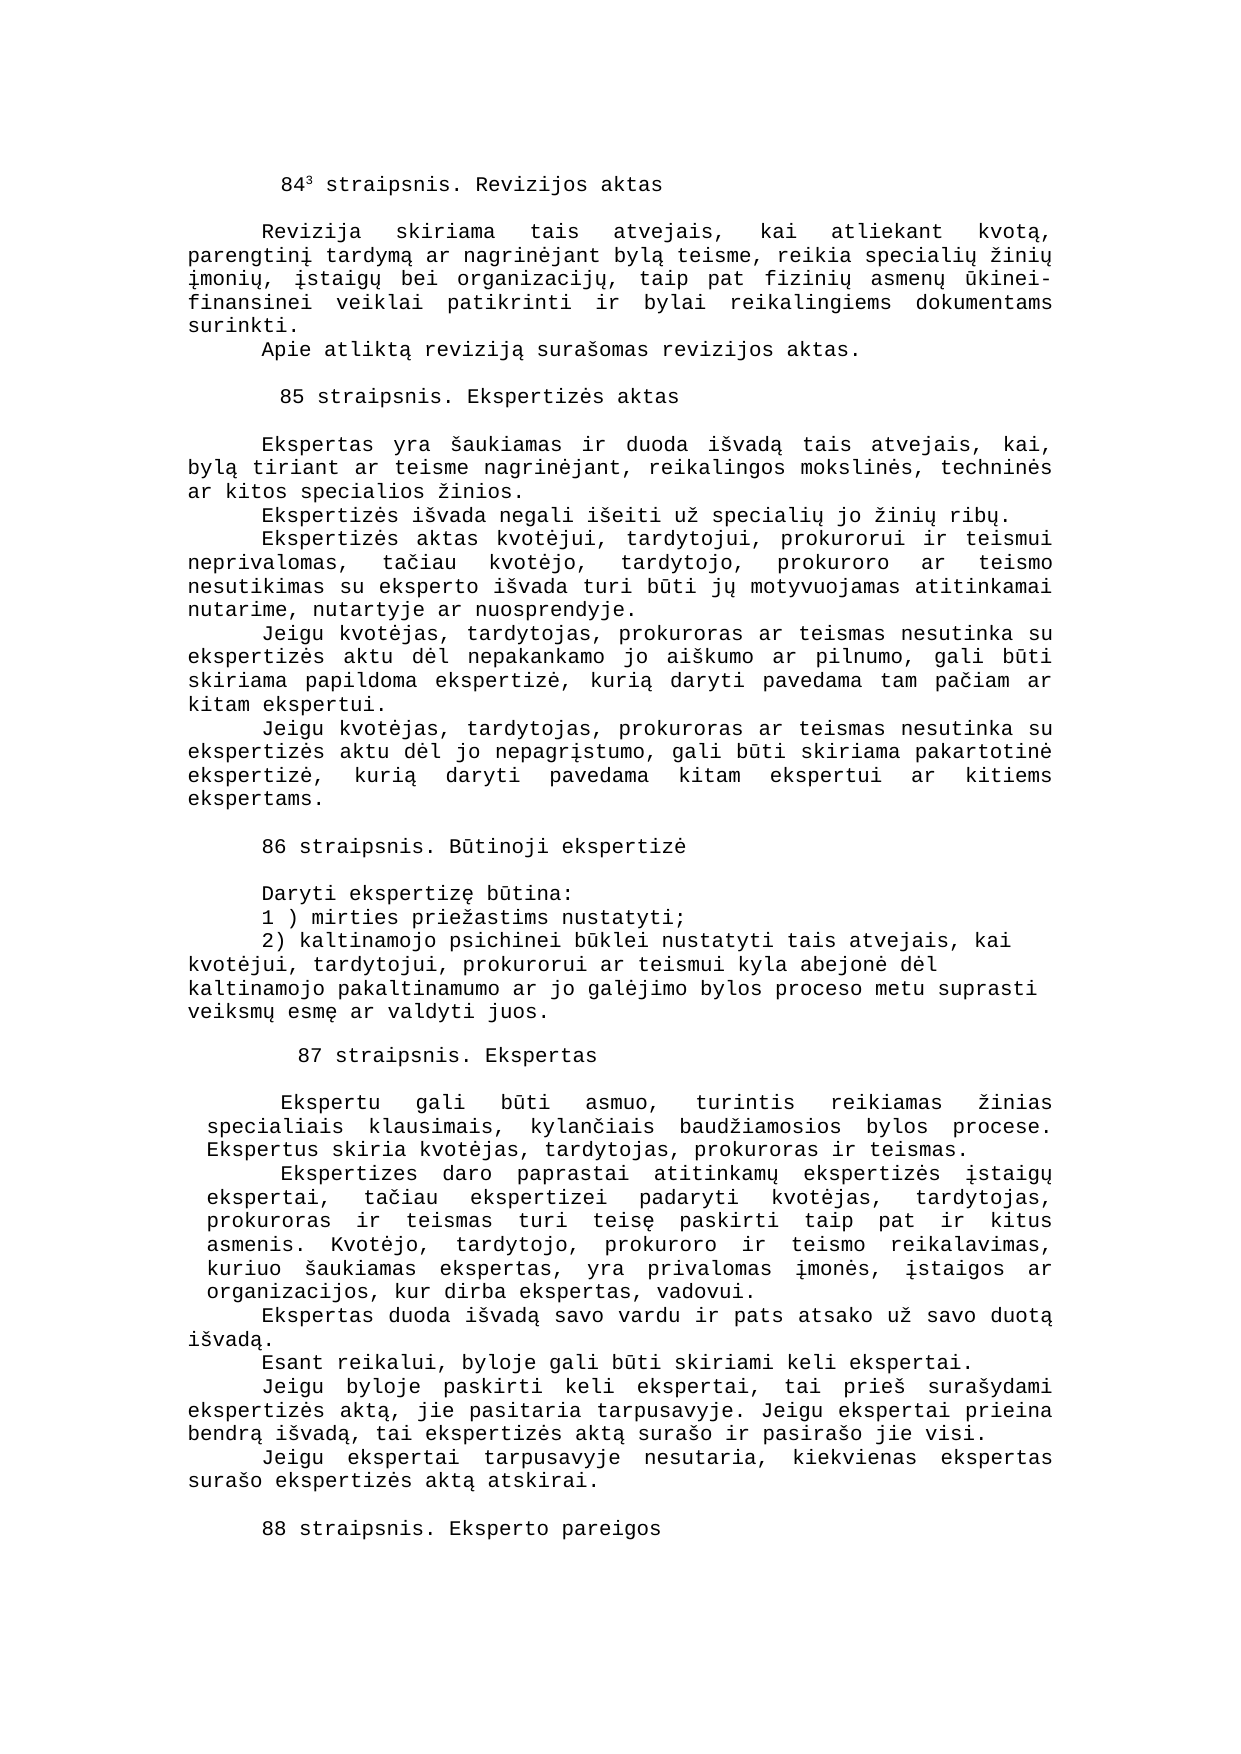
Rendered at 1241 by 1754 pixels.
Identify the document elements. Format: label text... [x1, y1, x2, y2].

text 86 straipsnis. Būtinoji ekspertizė [187, 836, 1053, 859]
text Revizija skiriama tais atvejais, kai atliekant kvotą, parengtinį tardymą ar nagrinėjant bylą teisme, reikia specialių žinių įmonių, įstaigų bei organizacijų, taip pat fizinių asmenų ūkinei-finansinei veiklai patikrinti ir bylai reikalingiems dokumentams surinkti. [187, 221, 1053, 339]
text 2) kaltinamojo psichinei būklei nustatyti tais atvejais, kai kvotėjui, tardytojui, prokurorui ar teismui kyla abejonė dėl kaltinamojo pakaltinamumo ar jo galėjimo bylos proceso metu suprasti veiksmų esmę ar valdyti juos. [187, 930, 1053, 1025]
text 88 straipsnis. Eksperto pareigos [187, 1518, 1053, 1541]
text Ekspertas duoda išvadą savo vardu ir pats atsako už savo duotą išvadą. [187, 1305, 1053, 1352]
text 1 ) mirties priežastims nustatyti; [187, 907, 1053, 930]
text 85 straipsnis. Ekspertizės aktas [205, 386, 1053, 410]
text Esant reikalui, byloje gali būti skiriami keli ekspertai. [187, 1352, 1053, 1376]
text Ekspertizės išvada negali išeiti už specialių jo žinių ribų. [187, 505, 1053, 528]
text Jeigu kvotėjas, tardytojas, prokuroras ar teismas nesutinka su ekspertizės aktu dėl nepakankamo jo aiškumo ar pilnumo, gali būti skiriama papildoma ekspertizė, kurią daryti pavedama tam pačiam ar kitam ekspertui. [187, 623, 1053, 717]
text 843 straipsnis. Revizijos aktas [206, 174, 1053, 197]
text Ekspertas yra šaukiamas ir duoda išvadą tais atvejais, kai, bylą tiriant ar teisme nagrinėjant, reikalingos mokslinės, techninės ar kitos specialios žinios. [187, 434, 1053, 505]
text Jeigu kvotėjas, tardytojas, prokuroras ar teismas nesutinka su ekspertizės aktu dėl jo nepagrįstumo, gali būti skiriama pakartotinė ekspertizė, kurią daryti pavedama kitam ekspertui ar kitiems ekspertams. [187, 717, 1053, 812]
text Daryti ekspertizę būtina: [187, 883, 1053, 907]
text Ekspertizes daro paprastai atitinkamų ekspertizės įstaigų ekspertai, tačiau ekspertizei padaryti kvotėjas, tardytojas, prokuroras ir teismas turi teisę paskirti taip pat ir kitus asmenis. Kvotėjo, tardytojo, prokuroro ir teismo reikalavimas, kuriuo šaukiamas ekspertas, yra privalomas įmonės, įstaigos ar organizacijos, kur dirba ekspertas, vadovui. [206, 1163, 1053, 1305]
text Jeigu byloje paskirti keli ekspertai, tai prieš surašydami ekspertizės aktą, jie pasitaria tarpusavyje. Jeigu ekspertai prieina bendrą išvadą, tai ekspertizės aktą surašo ir pasirašo jie visi. [187, 1376, 1053, 1447]
text 87 straipsnis. Ekspertas [223, 1045, 1053, 1068]
text Jeigu ekspertai tarpusavyje nesutaria, kiekvienas ekspertas surašo ekspertizės aktą atskirai. [187, 1447, 1053, 1494]
text Apie atliktą reviziją surašomas revizijos aktas. [187, 339, 1053, 363]
text Ekspertu gali būti asmuo, turintis reikiamas žinias specialiais klausimais, kylančiais baudžiamosios bylos procese. Ekspertus skiria kvotėjas, tardytojas, prokuroras ir teismas. [206, 1092, 1053, 1163]
text Ekspertizės aktas kvotėjui, tardytojui, prokurorui ir teismui neprivalomas, tačiau kvotėjo, tardytojo, prokuroro ar teismo nesutikimas su eksperto išvada turi būti jų motyvuojamas atitinkamai nutarime, nutartyje ar nuosprendyje. [187, 528, 1053, 623]
